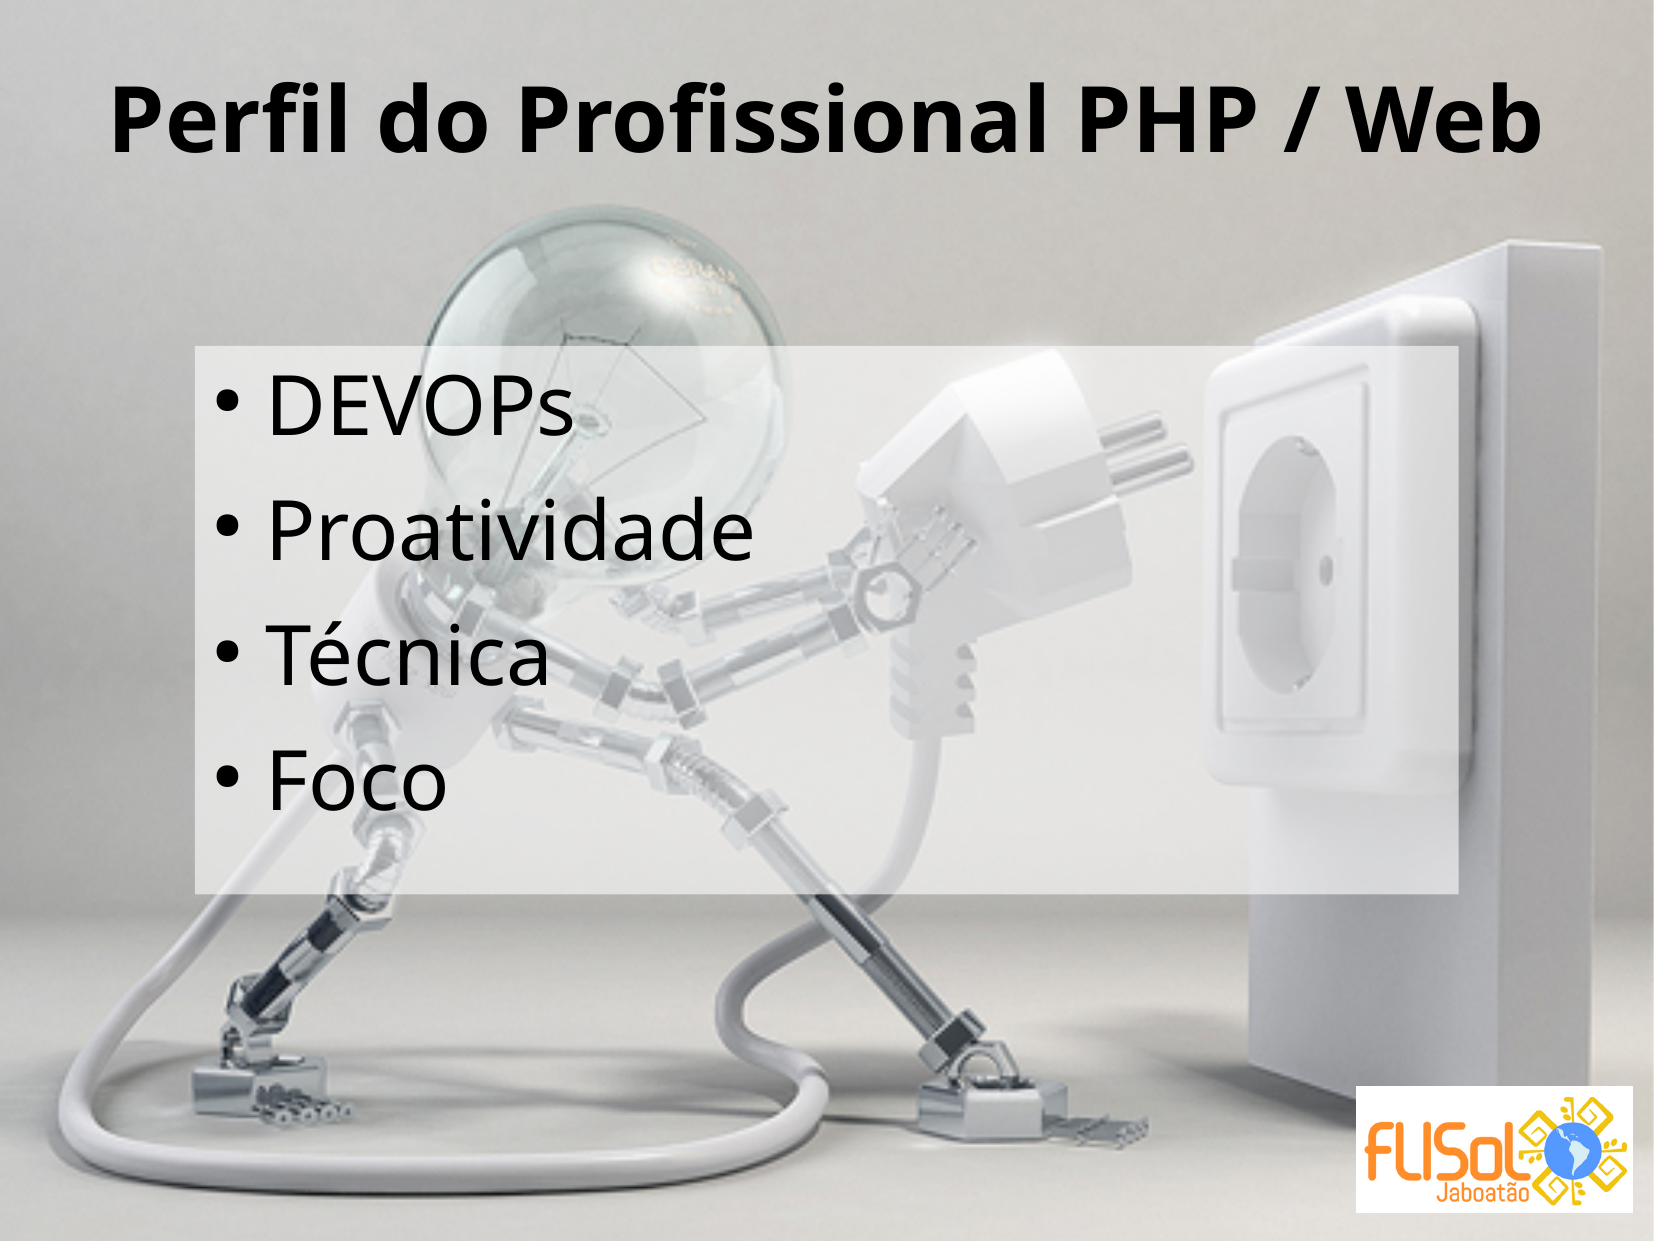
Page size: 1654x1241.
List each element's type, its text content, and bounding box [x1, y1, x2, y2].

list DEVOPs Proatividade Técnica Foco [194, 345, 1459, 895]
picture [0, 0, 1654, 1241]
title Perfil do Profissional PHP / Web [82, 13, 1571, 222]
